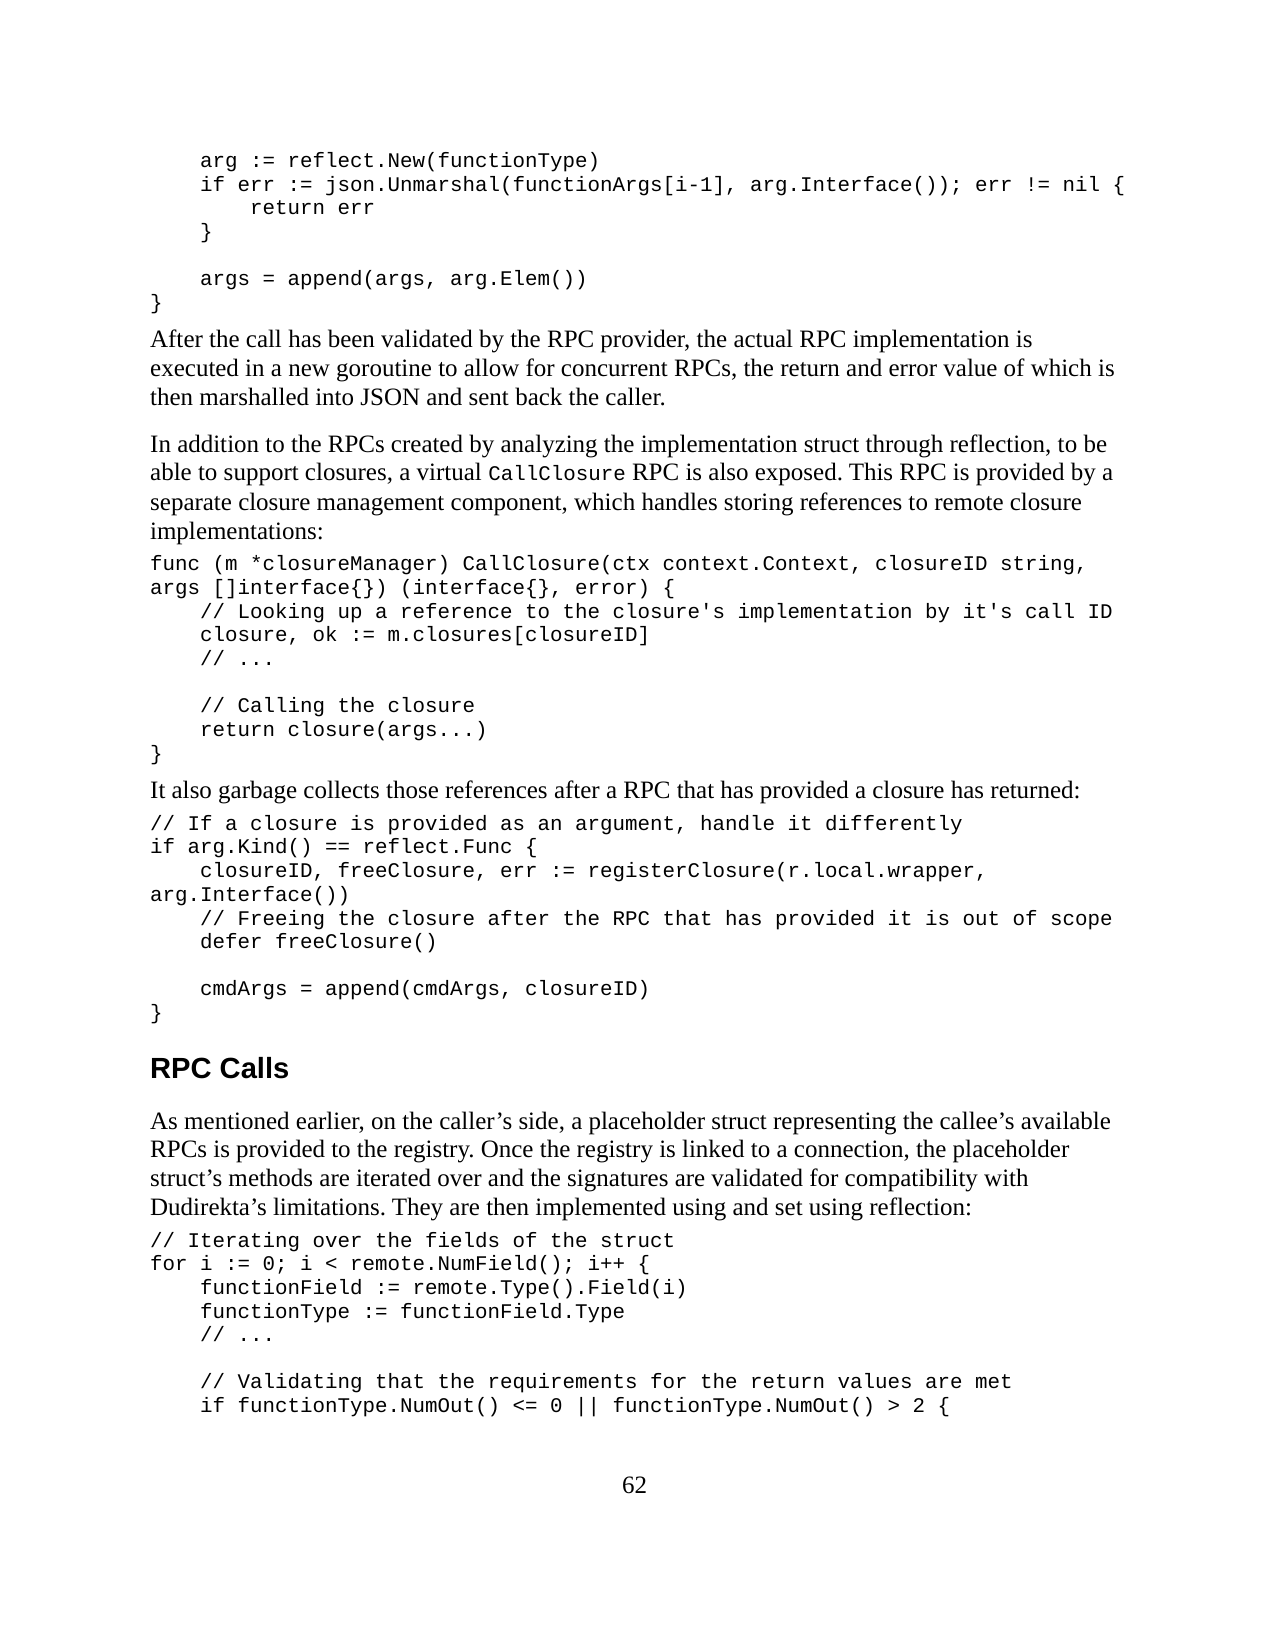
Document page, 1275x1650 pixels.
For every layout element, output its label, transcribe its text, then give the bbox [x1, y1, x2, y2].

text } [150, 292, 1125, 316]
text As mentioned earlier, on the caller’s side, a placeholder struct representing the callee’s available RPCs is provided to the registry. Once the registry is linked to a connection, the placeholder struct’s methods are iterated over and the signatures are validated for compatibility with Dudirekta’s limitations. They are then implemented using and set using reflection: [150, 1106, 1125, 1221]
text arg := reflect.New(functionType) [150, 150, 1125, 174]
text if arg.Kind() == reflect.Func { [150, 837, 1125, 860]
text // ... [150, 1324, 1125, 1348]
text if err := json.Unmarshal(functionArgs[i-1], arg.Interface()); err != nil { [150, 174, 1125, 197]
text cmdArgs = append(cmdArgs, closureID) [150, 978, 1125, 1002]
text args = append(args, arg.Elem()) [150, 268, 1125, 292]
text After the call has been validated by the RPC provider, the actual RPC implementation is executed in a new goroutine to allow for concurrent RPCs, the return and error value of which is then marshalled into JSON and sent back the caller. [150, 324, 1125, 411]
text // Iterating over the fields of the struct [150, 1230, 1125, 1253]
text for i := 0; i < remote.NumField(); i++ { [150, 1253, 1125, 1277]
text if functionType.NumOut() <= 0 || functionType.NumOut() > 2 { [150, 1395, 1125, 1419]
text // ... [150, 648, 1125, 672]
text // If a closure is provided as an argument, handle it differently [150, 813, 1125, 837]
text functionField := remote.Type().Field(i) [150, 1277, 1125, 1301]
text // Freeing the closure after the RPC that has provided it is out of scope [150, 907, 1125, 931]
text defer freeClosure() [150, 931, 1125, 955]
text return err [150, 197, 1125, 221]
text closure, ok := m.closures[closureID] [150, 624, 1125, 648]
subtitle RPC Calls [150, 1051, 1125, 1084]
text func (m *closureManager) CallClosure(ctx context.Context, closureID string, args []interface{}) (interface{}, error) { [150, 553, 1125, 601]
text functionType := functionField.Type [150, 1301, 1125, 1324]
text } [150, 1002, 1125, 1026]
text // Calling the closure [150, 695, 1125, 719]
text } [150, 221, 1125, 244]
text return closure(args...) [150, 719, 1125, 743]
text closureID, freeClosure, err := registerClosure(r.local.wrapper, arg.Interface()) [150, 860, 1125, 907]
text It also garbage collects those references after a RPC that has provided a closure has returned: [150, 775, 1125, 804]
text } [150, 743, 1125, 766]
text // Validating that the requirements for the return values are met [150, 1372, 1125, 1395]
text In addition to the RPCs created by analyzing the implementation struct through reflection, to be able to support closures, a virtual CallClosure RPC is also exposed. This RPC is provided by a separate closure management component, which handles storing references to remote closure implementations: [150, 429, 1125, 544]
text // Looking up a reference to the closure's implementation by it's call ID [150, 601, 1125, 624]
